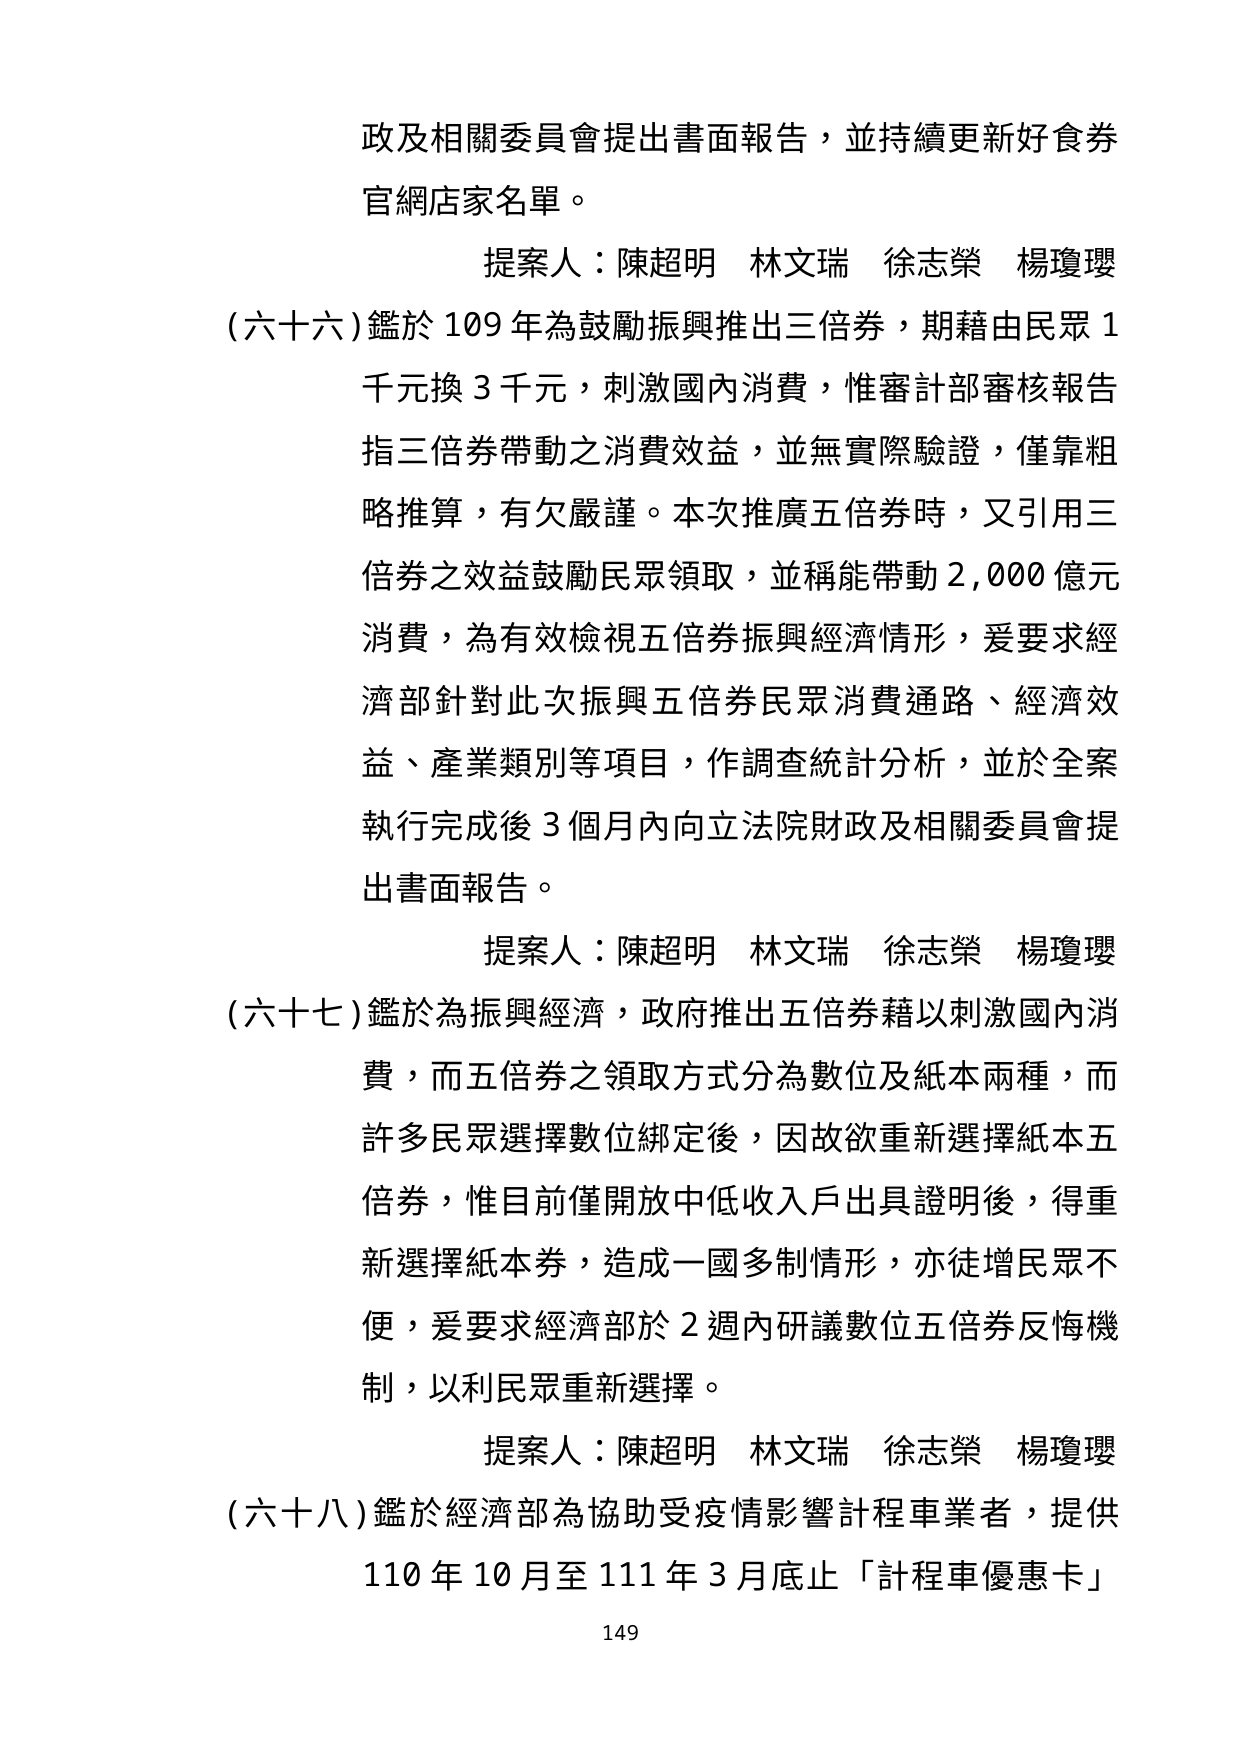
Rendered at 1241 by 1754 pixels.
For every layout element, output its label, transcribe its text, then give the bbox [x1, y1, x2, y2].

text 提案人：陳超明 林文瑞 徐志榮 楊瓊瓔 [483, 219, 1120, 282]
text 提案人：陳超明 林文瑞 徐志榮 楊瓊瓔 [483, 1407, 1120, 1469]
text (六十八)鑑於經濟部為協助受疫情影響計程車業者，提供110年10月至111年3月底止「計程車優惠卡」 [222, 1469, 1120, 1594]
text (六十七)鑑於為振興經濟，政府推出五倍券藉以刺激國內消費，而五倍券之領取方式分為數位及紙本兩種，而許多民眾選擇數位綁定後，因故欲重新選擇紙本五倍券，惟目前僅開放中低收入戶出具證明後，得重新選擇紙本券，造成一國多制情形，亦徒增民眾不便，爰要求經濟部於2週內研議數位五倍券反悔機制，以利民眾重新選擇。 [222, 969, 1120, 1407]
text 提案人：陳超明 林文瑞 徐志榮 楊瓊瓔 [483, 907, 1120, 969]
text 政及相關委員會提出書面報告，並持續更新好食券官網店家名單。 [222, 94, 1120, 219]
text (六十六)鑑於109年為鼓勵振興推出三倍券，期藉由民眾1千元換3千元，刺激國內消費，惟審計部審核報告指三倍券帶動之消費效益，並無實際驗證，僅靠粗略推算，有欠嚴謹。本次推廣五倍券時，又引用三倍券之效益鼓勵民眾領取，並稱能帶動2,000億元消費，為有效檢視五倍券振興經濟情形，爰要求經濟部針對此次振興五倍券民眾消費通路、經濟效益、產業類別等項目，作調查統計分析，並於全案執行完成後3個月內向立法院財政及相關委員會提出書面報告。 [222, 282, 1120, 907]
